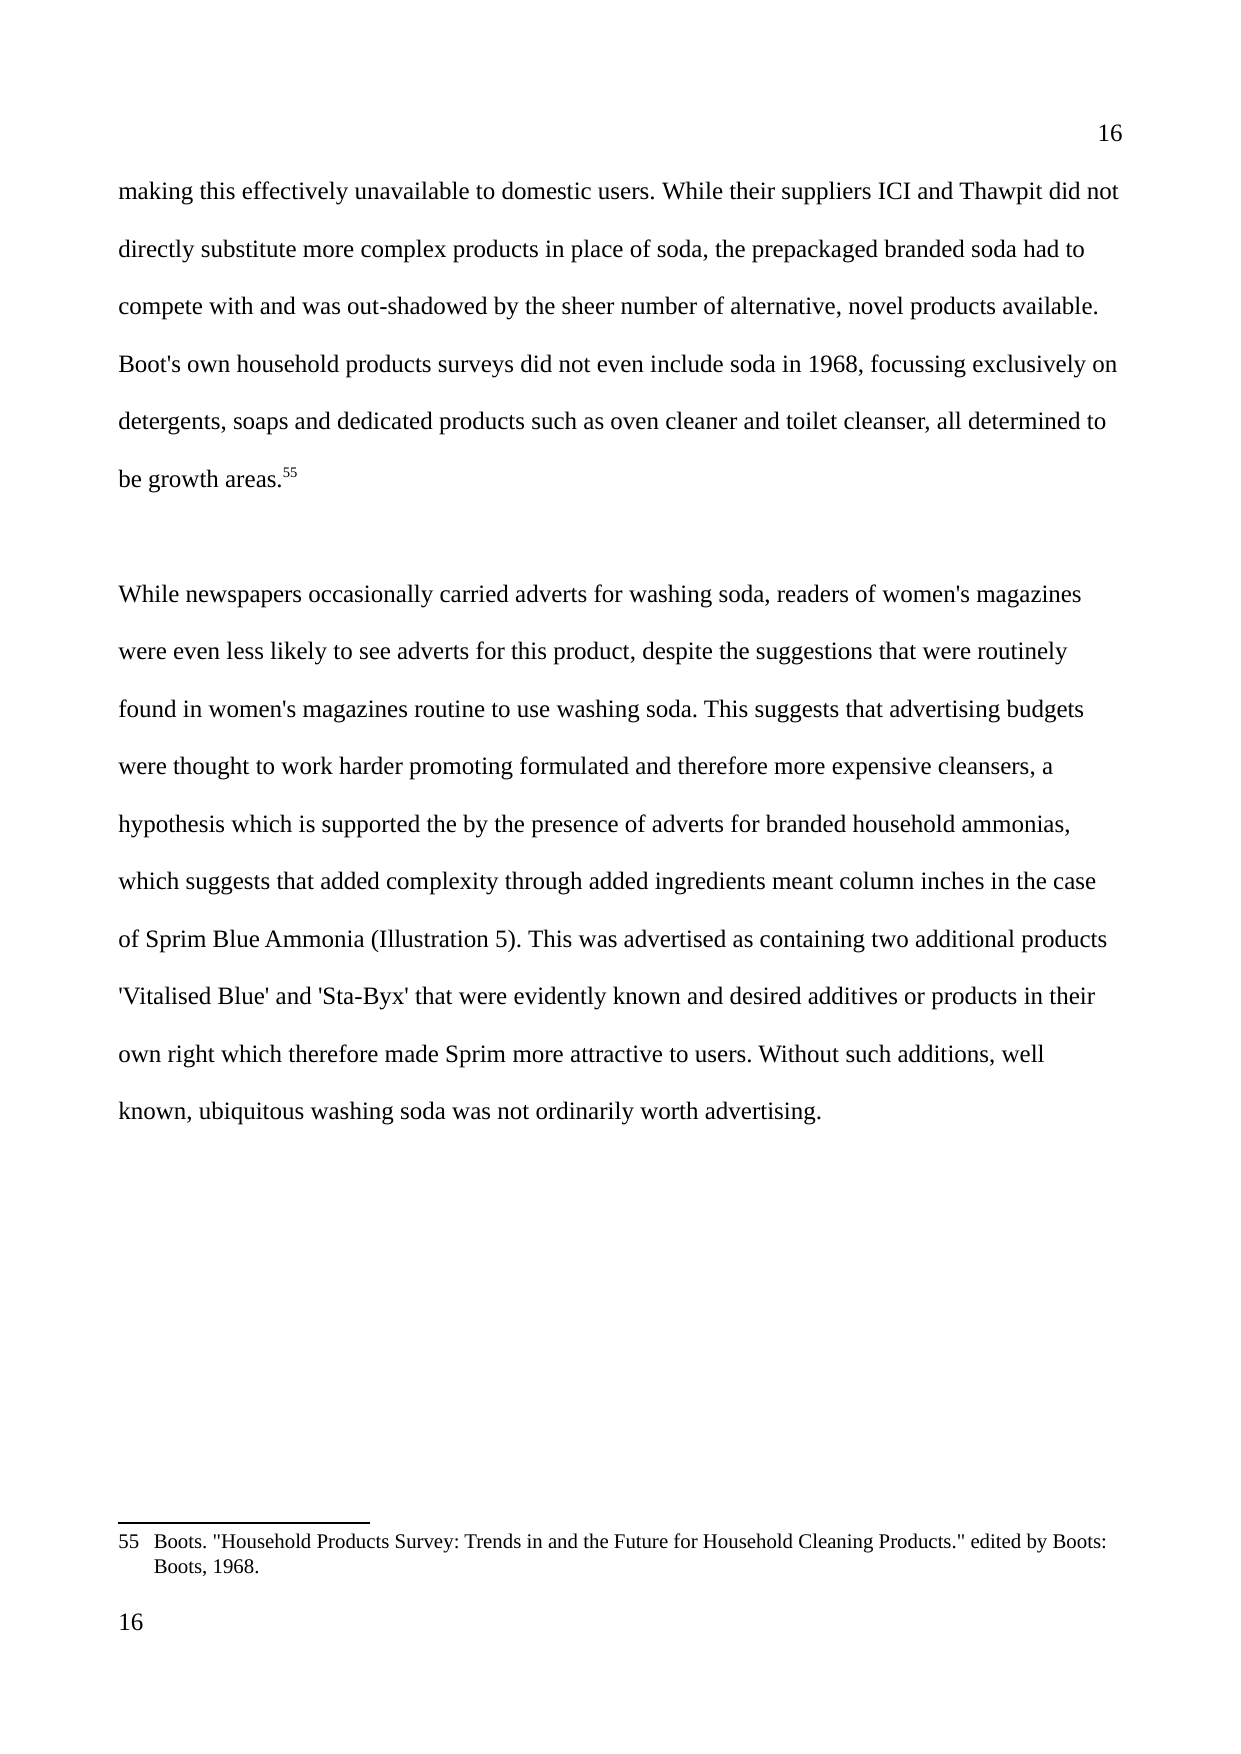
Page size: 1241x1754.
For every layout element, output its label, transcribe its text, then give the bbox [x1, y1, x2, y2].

text making this effectively unavailable to domestic users. While their suppliers ICI and Thawpit did not directly substitute more complex products in place of soda, the prepackaged branded soda had to compete with and was out-shadowed by the sheer number of alternative, novel products available. Boot's own household products surveys did not even include soda in 1968, focussing exclusively on detergents, soaps and dedicated products such as oven cleaner and toilet cleanser, all determined to be growth areas. [118, 176, 1122, 493]
text While newspapers occasionally carried adverts for washing soda, readers of women's magazines were even less likely to see adverts for this product, despite the suggestions that were routinely found in women's magazines routine to use washing soda. This suggests that advertising budgets were thought to work harder promoting formulated and therefore more expensive cleansers, a hypothesis which is supported the by the presence of adverts for branded household ammonias, which suggests that added complexity through added ingredients meant column inches in the case of Sprim Blue Ammonia (Illustration 5). This was advertised as containing two additional products 'Vitalised Blue' and 'Sta-Byx' that were evidently known and desired additives or products in their own right which therefore made Sprim more attractive to users. Without such additions, well known, ubiquitous washing soda was not ordinarily worth advertising. [118, 579, 1122, 1125]
text Boots. "Household Products Survey: Trends in and the Future for Household Cleaning Products." edited by Boots: Boots, 1968. [118, 1529, 1122, 1578]
